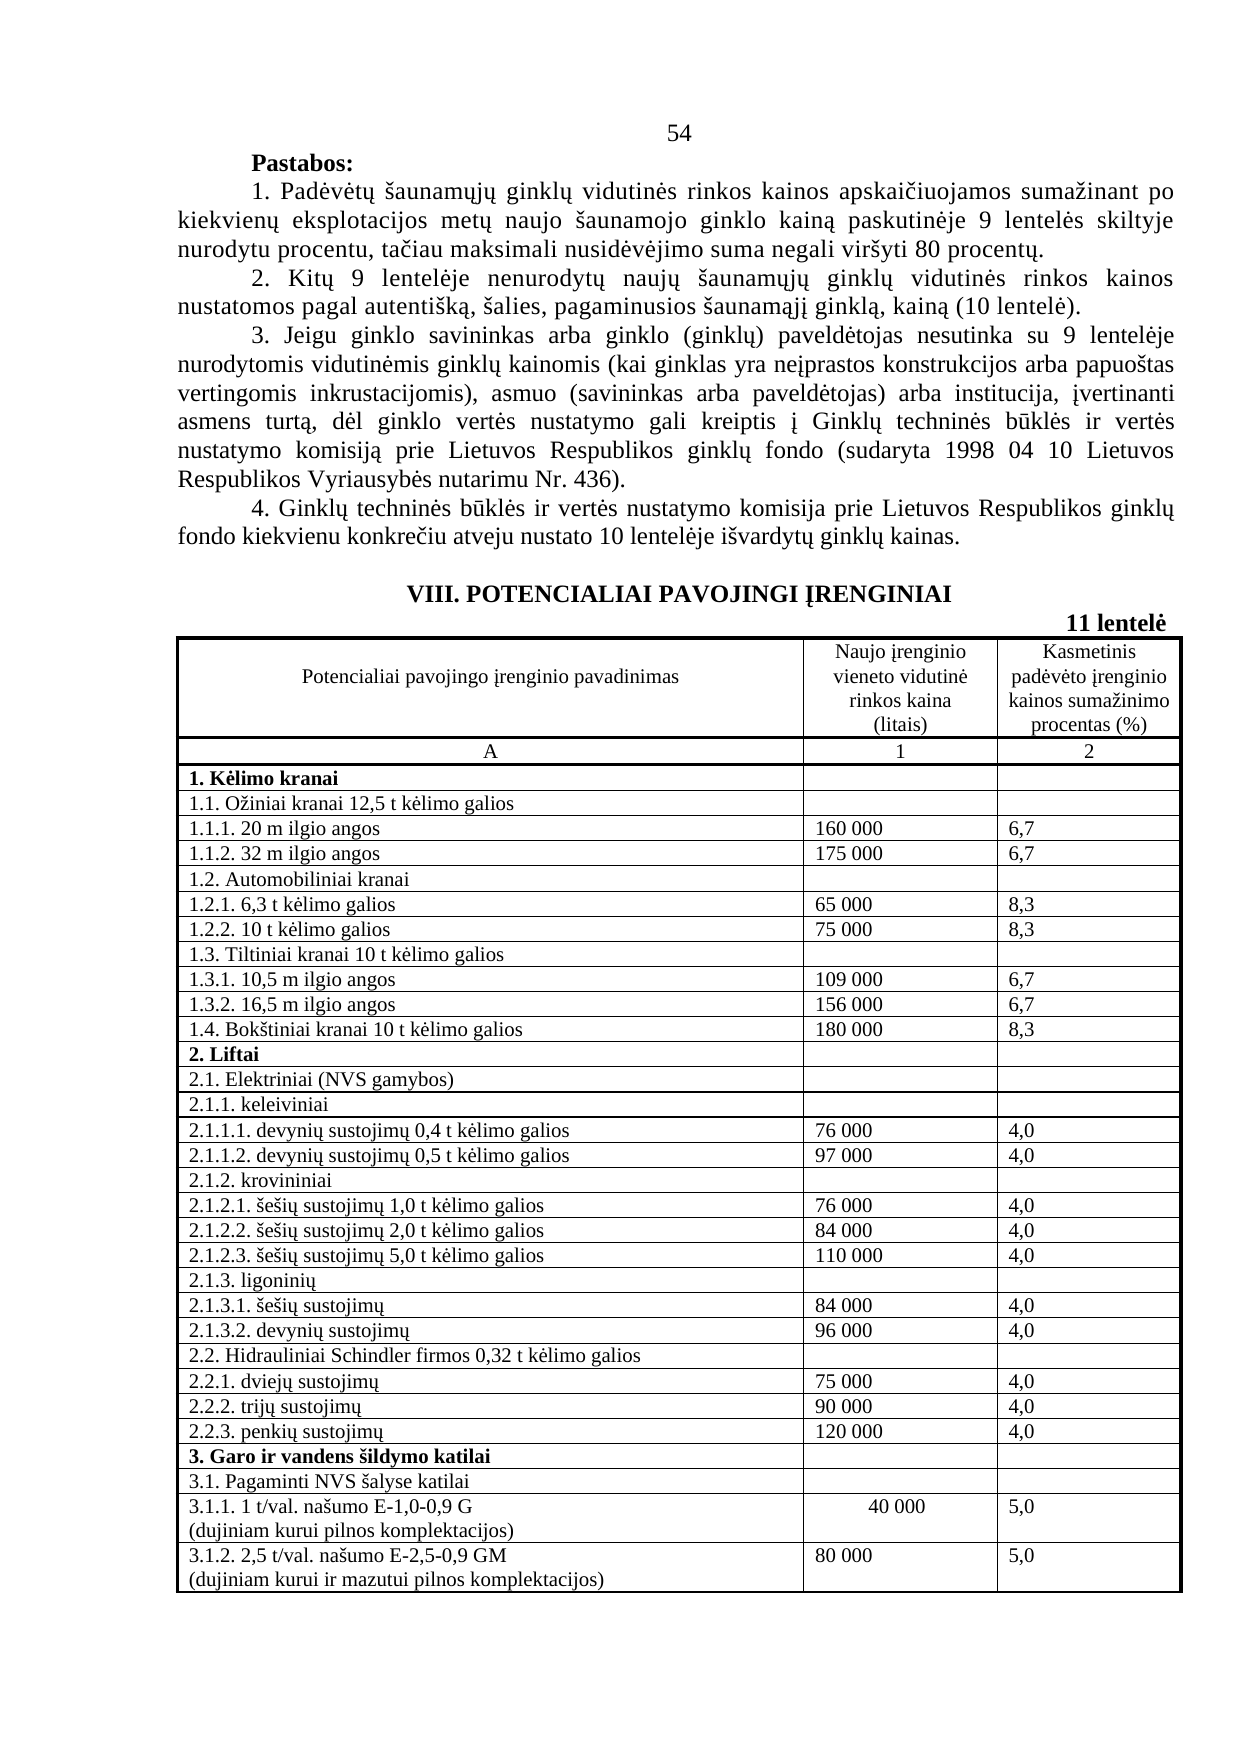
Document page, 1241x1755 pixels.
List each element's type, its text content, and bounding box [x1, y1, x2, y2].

text 1. Padėvėtų šaunamųjų ginklų vidutinės rinkos kainos apskaičiuojamos sumažinant po kiekvienų eksplotacijos metų naujo šaunamojo ginklo kainą paskutinėje 9 lentelės skiltyje nurodytu procentu, tačiau maksimali nusidėvėjimo suma negali viršyti 80 procentų. [177, 176, 1176, 263]
table_cell 4,0 [998, 1243, 1179, 1267]
table_cell 8,3 [998, 1017, 1179, 1041]
table_cell 2.2.2. trijų sustojimų [179, 1394, 803, 1418]
text 11 lentelė [242, 608, 1166, 636]
table_cell 156 000 [804, 992, 997, 1016]
table_cell 4,0 [998, 1218, 1179, 1242]
table_cell A [179, 739, 803, 763]
table_cell 1.2.2. 10 t kėlimo galios [179, 917, 803, 941]
table_cell 6,7 [998, 816, 1179, 840]
table_cell [998, 766, 1179, 790]
table_cell 2.1.3.1. šešių sustojimų [179, 1293, 803, 1317]
table_cell 110 000 [804, 1243, 997, 1267]
table_cell 6,7 [998, 967, 1179, 991]
table_cell 84 000 [804, 1218, 997, 1242]
table_cell [804, 1344, 997, 1367]
table_cell 6,7 [998, 992, 1179, 1016]
table_cell 109 000 [804, 967, 997, 991]
text 4. Ginklų techninės būklės ir vertės nustatymo komisija prie Lietuvos Respublikos ginklų fondo kiekvienu konkrečiu atveju nustato 10 lentelėje išvardytų ginklų kainas. [177, 493, 1176, 550]
table_cell [998, 942, 1179, 966]
table_cell [804, 766, 997, 790]
table_cell 1 [804, 739, 997, 763]
table_header Naujo įrenginio vieneto vidutinė rinkos kaina (litais) [804, 640, 997, 736]
table_cell 180 000 [804, 1017, 997, 1041]
table_cell [804, 1168, 997, 1192]
table_cell 2.1.1.2. devynių sustojimų 0,5 t kėlimo galios [179, 1143, 803, 1167]
table_cell 97 000 [804, 1143, 997, 1167]
table_cell 1.1. Ožiniai kranai 12,5 t kėlimo galios [179, 791, 803, 815]
table_cell 3.1.1. 1 t/val. našumo E-1,0-0,9 G (dujiniam kurui pilnos komplektacijos) [179, 1494, 803, 1542]
table_cell [998, 866, 1179, 891]
table_cell 40 000 [804, 1494, 997, 1542]
table_cell 1.3.2. 16,5 m ilgio angos [179, 992, 803, 1016]
table_cell 4,0 [998, 1143, 1179, 1167]
table_header Kasmetinis padėvėto įrenginio kainos sumažinimo procentas (%) [998, 640, 1179, 736]
table_cell [998, 1469, 1179, 1493]
text Pastabos: [177, 148, 1181, 176]
table_cell 5,0 [998, 1543, 1179, 1591]
table_cell [804, 1268, 997, 1292]
text VIII. POTENCIALIAI PAVOJINGI ĮRENGINIAI [177, 579, 1181, 608]
table_cell 2.1.2.3. šešių sustojimų 5,0 t kėlimo galios [179, 1243, 803, 1267]
table_cell 96 000 [804, 1318, 997, 1342]
table_cell 2.1.2. krovininiai [179, 1168, 803, 1192]
table_cell 8,3 [998, 917, 1179, 941]
table_cell [998, 1067, 1179, 1091]
table_cell [804, 1042, 997, 1066]
table_cell 3.1.2. 2,5 t/val. našumo E-2,5-0,9 GM (dujiniam kurui ir mazutui pilnos komplektacijos) [179, 1543, 803, 1591]
table_cell 4,0 [998, 1369, 1179, 1393]
table_cell 4,0 [998, 1293, 1179, 1317]
table_cell 4,0 [998, 1318, 1179, 1342]
table_cell 5,0 [998, 1494, 1179, 1542]
table_cell [804, 1444, 997, 1468]
table_cell 4,0 [998, 1394, 1179, 1418]
table_cell [804, 942, 997, 966]
table_cell 1.1.1. 20 m ilgio angos [179, 816, 803, 840]
table_cell [998, 1168, 1179, 1192]
table_cell 1.1.2. 32 m ilgio angos [179, 841, 803, 865]
table_cell [998, 1344, 1179, 1367]
table_cell 175 000 [804, 841, 997, 865]
table_cell 2 [998, 739, 1179, 763]
table_cell 4,0 [998, 1118, 1179, 1142]
table_cell [998, 1444, 1179, 1468]
table_cell 3.1. Pagaminti NVS šalyse katilai [179, 1469, 803, 1493]
table_cell 2.2.1. dviejų sustojimų [179, 1369, 803, 1393]
table_cell 2.1.3.2. devynių sustojimų [179, 1318, 803, 1342]
table_cell 90 000 [804, 1394, 997, 1418]
table_cell 1.2.1. 6,3 t kėlimo galios [179, 892, 803, 916]
table_cell 80 000 [804, 1543, 997, 1591]
table_cell 120 000 [804, 1419, 997, 1443]
table_cell [804, 866, 997, 891]
table_cell 2.1.2.2. šešių sustojimų 2,0 t kėlimo galios [179, 1218, 803, 1242]
table_cell [804, 791, 997, 815]
table_cell 2.1.1. keleiviniai [179, 1093, 803, 1116]
table_cell 84 000 [804, 1293, 997, 1317]
table_cell 2.1.1.1. devynių sustojimų 0,4 t kėlimo galios [179, 1118, 803, 1142]
table_cell 65 000 [804, 892, 997, 916]
table_cell [804, 1067, 997, 1091]
table_cell 2.1. Elektriniai (NVS gamybos) [179, 1067, 803, 1091]
table_cell 75 000 [804, 1369, 997, 1393]
table_cell 2.2. Hidrauliniai Schindler firmos 0,32 t kėlimo galios [179, 1344, 803, 1367]
table_cell 8,3 [998, 892, 1179, 916]
table_cell 1.3. Tiltiniai kranai 10 t kėlimo galios [179, 942, 803, 966]
table_cell 2. Liftai [179, 1042, 803, 1066]
table_cell 2.1.3. ligoninių [179, 1268, 803, 1292]
table_cell 2.1.2.1. šešių sustojimų 1,0 t kėlimo galios [179, 1193, 803, 1217]
text 3. Jeigu ginklo savininkas arba ginklo (ginklų) paveldėtojas nesutinka su 9 lentelėje nurodytomis vidutinėmis ginklų kainomis (kai ginklas yra neįprastos konstrukcijos arba papuoštas vertingomis inkrustacijomis), asmuo (savininkas arba paveldėtojas) arba institucija, įvertinanti asmens turtą, dėl ginklo vertės nustatymo gali kreiptis į Ginklų techninės būklės ir vertės nustatymo komisiją prie Lietuvos Respublikos ginklų fondo (sudaryta 1998 04 10 Lietuvos Respublikos Vyriausybės nutarimu Nr. 436). [177, 320, 1176, 493]
table_cell 6,7 [998, 841, 1179, 865]
table_cell [804, 1093, 997, 1116]
table_cell 1.3.1. 10,5 m ilgio angos [179, 967, 803, 991]
table_cell 76 000 [804, 1193, 997, 1217]
table_cell 4,0 [998, 1419, 1179, 1443]
text 2. Kitų 9 lentelėje nenurodytų naujų šaunamųjų ginklų vidutinės rinkos kainos nustatomos pagal autentišką, šalies, pagaminusios šaunamąjį ginklą, kainą (10 lentelė). [177, 263, 1176, 320]
table_cell [998, 1042, 1179, 1066]
table_cell 1.2. Automobiliniai kranai [179, 866, 803, 891]
table_cell [998, 791, 1179, 815]
table_cell [998, 1268, 1179, 1292]
table_cell 76 000 [804, 1118, 997, 1142]
table_cell 1.4. Bokštiniai kranai 10 t kėlimo galios [179, 1017, 803, 1041]
table_cell 160 000 [804, 816, 997, 840]
table_cell 3. Garo ir vandens šildymo katilai [179, 1444, 803, 1468]
table_cell 1. Kėlimo kranai [179, 766, 803, 790]
table_cell 2.2.3. penkių sustojimų [179, 1419, 803, 1443]
table_cell 4,0 [998, 1193, 1179, 1217]
table_header Potencialiai pavojingo įrenginio pavadinimas [179, 640, 803, 736]
table_cell 75 000 [804, 917, 997, 941]
table_cell [998, 1093, 1179, 1116]
table_cell [804, 1469, 997, 1493]
